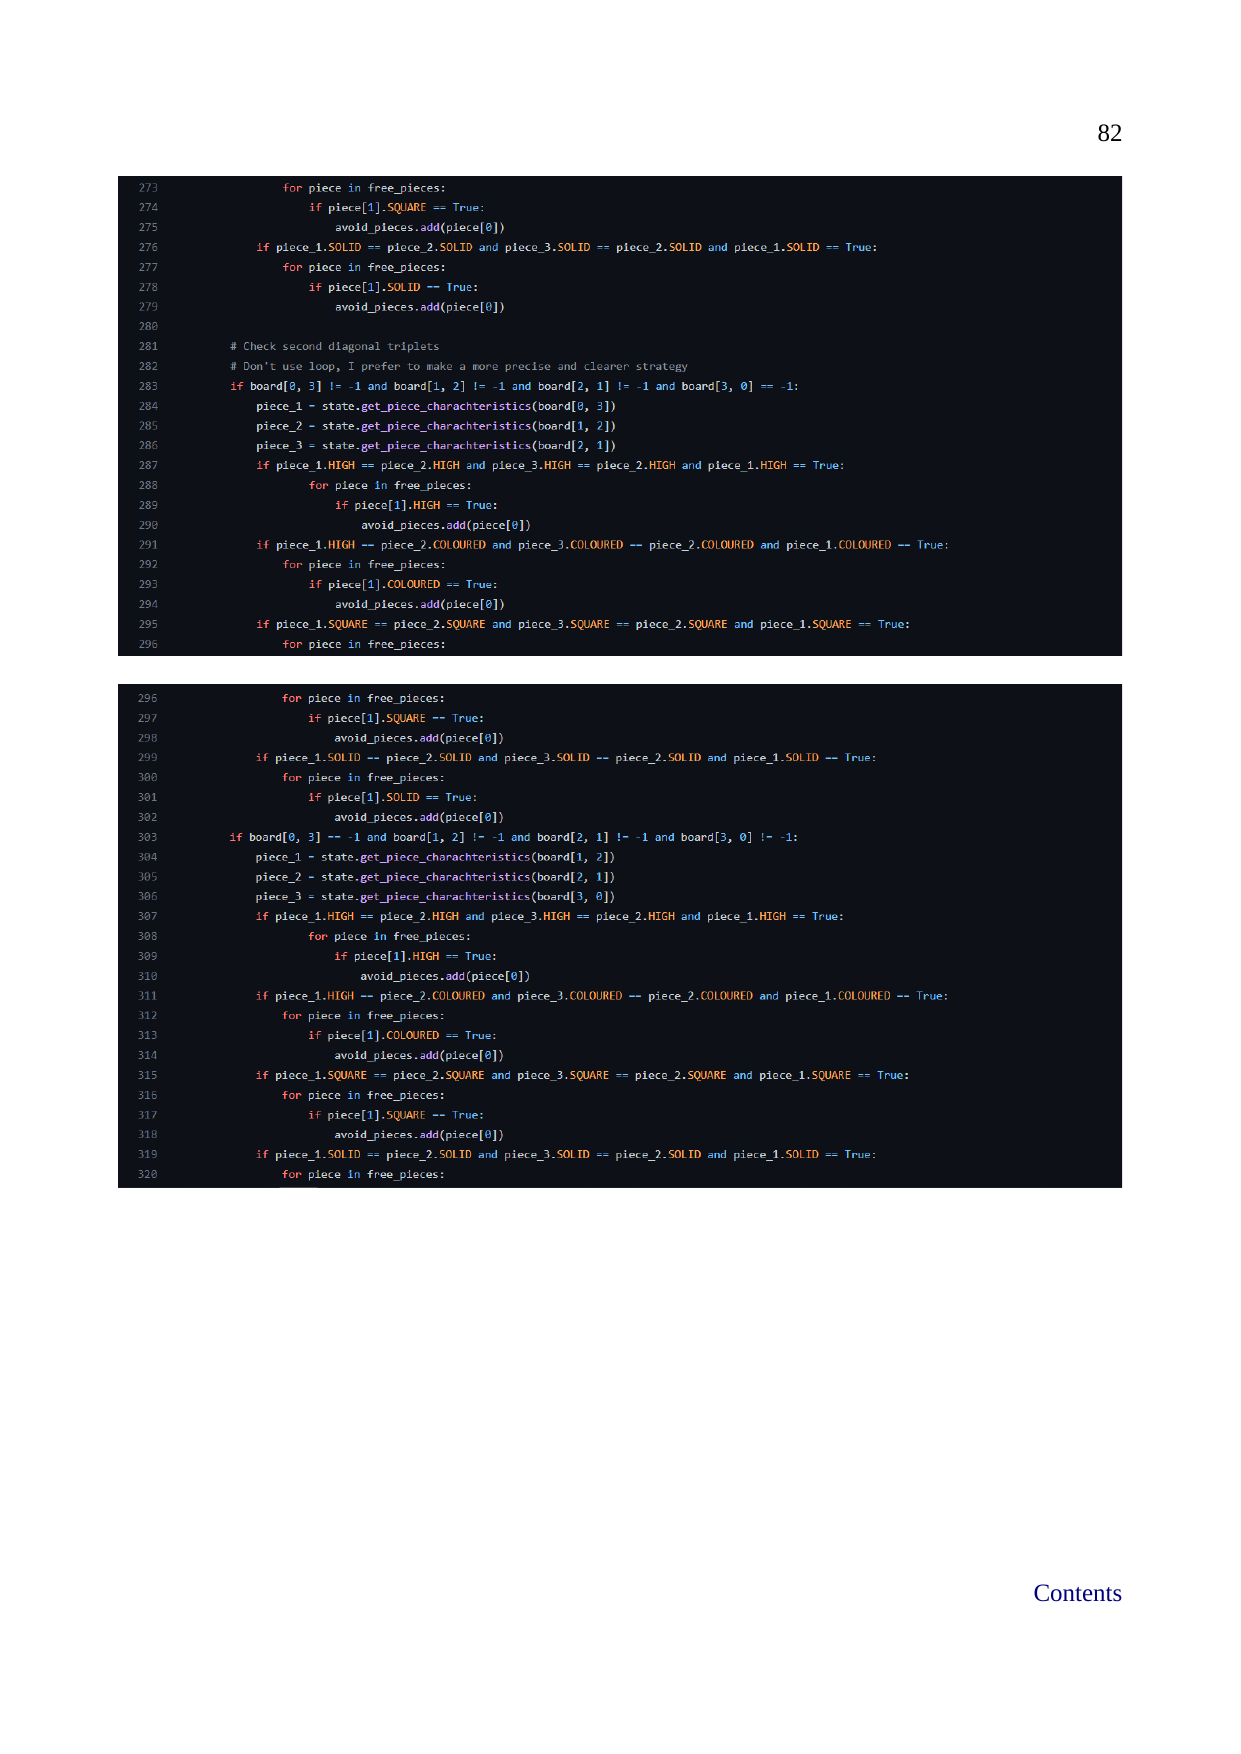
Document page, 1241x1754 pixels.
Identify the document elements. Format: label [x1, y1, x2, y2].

picture [118, 176, 1123, 656]
picture [118, 684, 1123, 1188]
